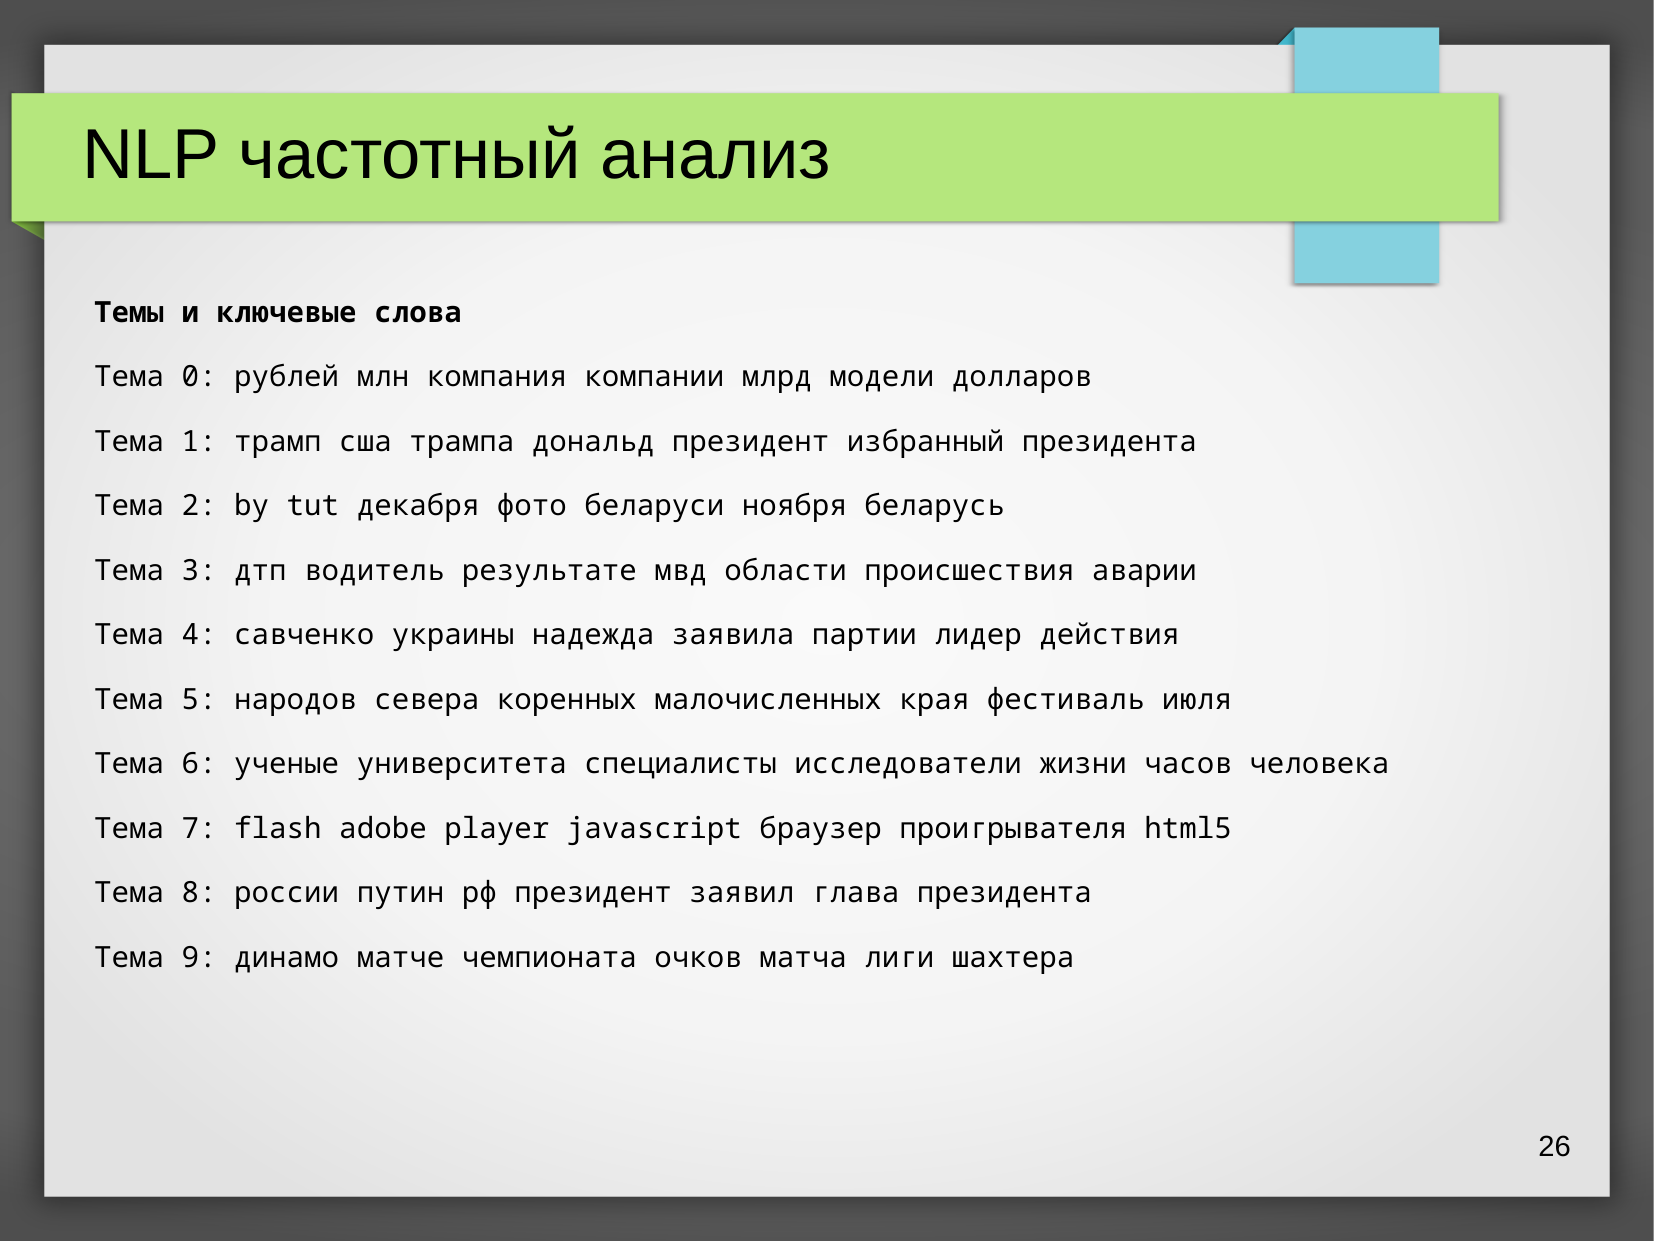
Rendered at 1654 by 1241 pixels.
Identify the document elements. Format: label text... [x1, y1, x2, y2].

text_box Темы и ключевые слова Тема 0: рублей млн компания компании млрд модели долларов Тема 1: трамп сша трампа дональд президент избранный президента Тема 2: by tut декабря фото беларуси ноября беларусь Тема 3: дтп водитель результате мвд области происшествия аварии Тема 4: савченко украины надежда заявила партии лидер действия Тема 5: народов севера коренных малочисленных края фестиваль июля Тема 6: ученые университета специалисты исследователи жизни часов человека Тема 7: flash adobe player javascript браузер проигрывателя html5 Тема 8: россии путин рф президент заявил глава президента Тема 9: динамо матче чемпионата очков матча лиги шахтера [79, 283, 1477, 1042]
picture [0, 0, 1654, 1241]
title NLP частотный анализ [82, 118, 1406, 189]
